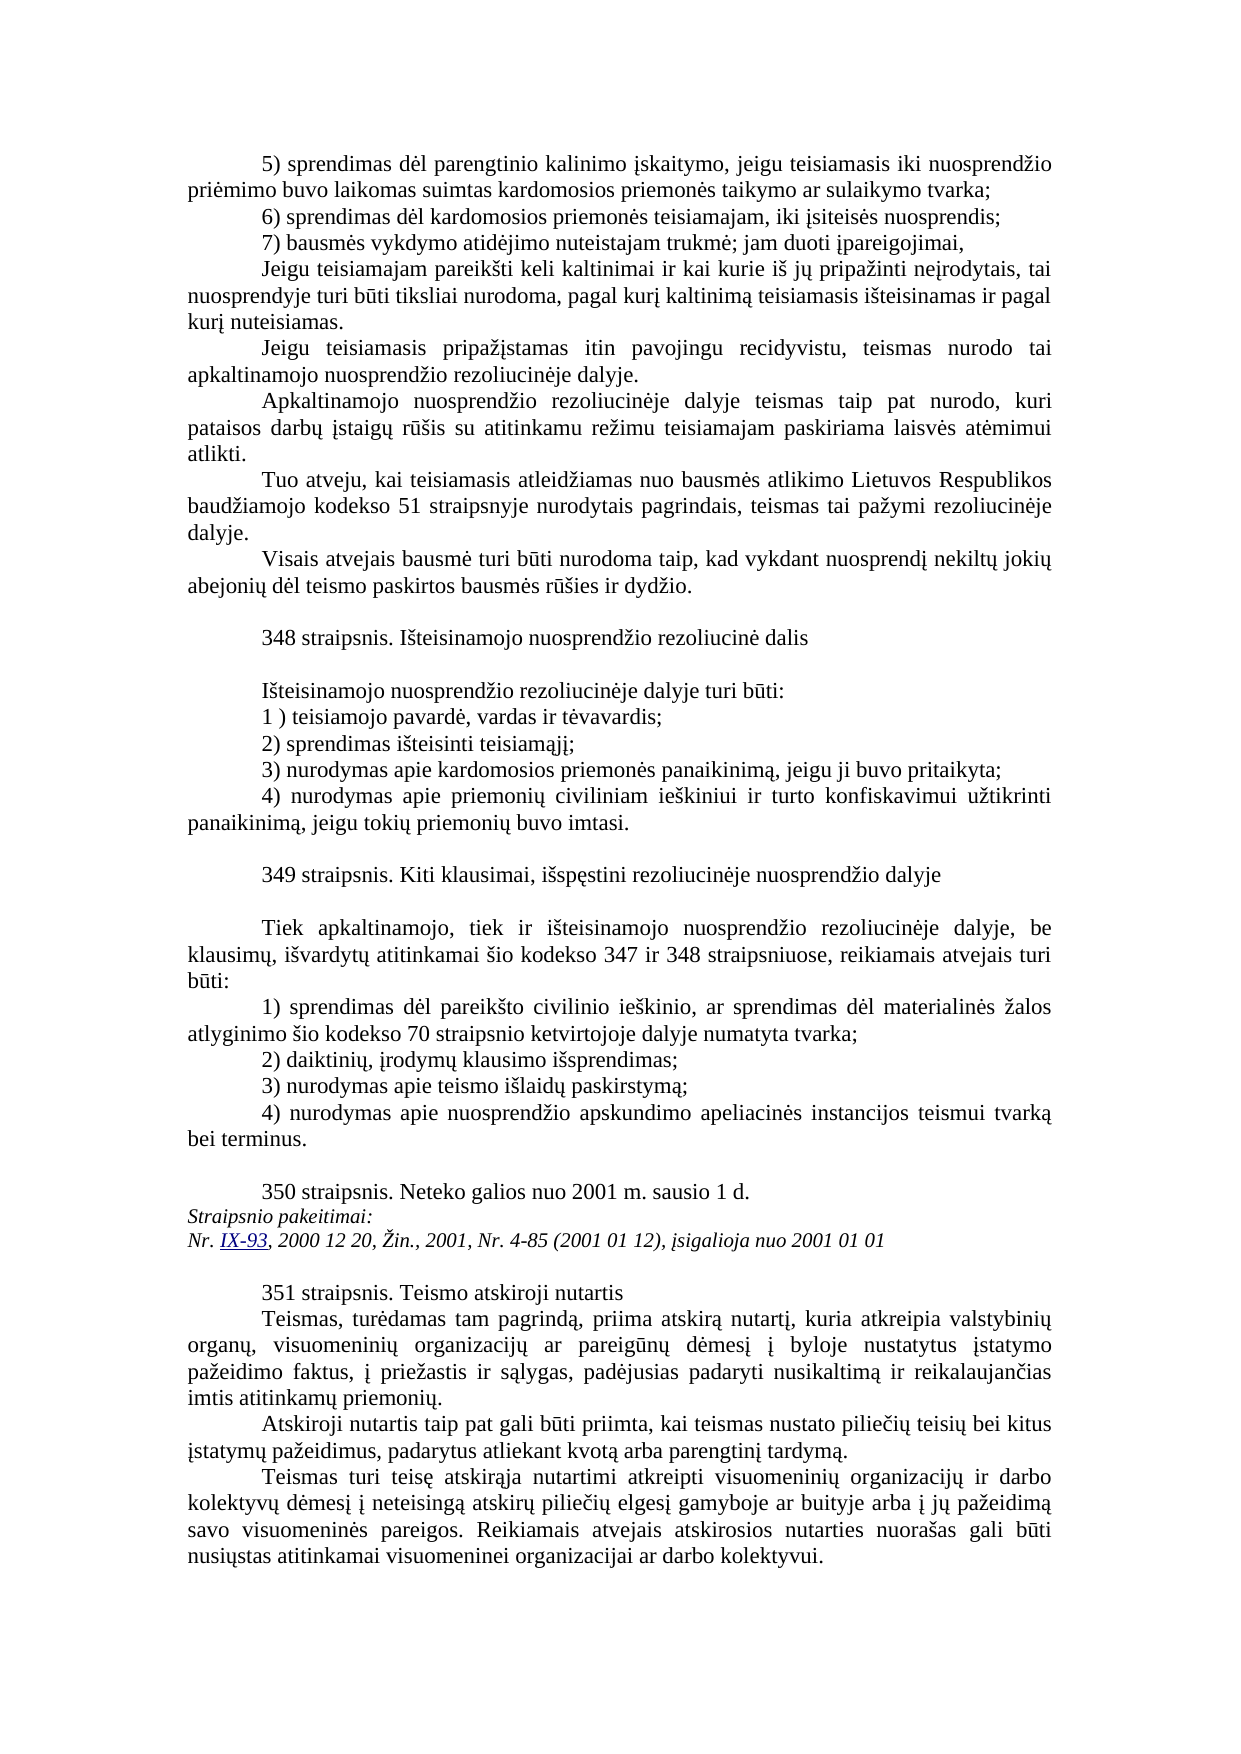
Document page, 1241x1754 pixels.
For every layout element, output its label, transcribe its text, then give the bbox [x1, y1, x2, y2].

text Atskiroji nutartis taip pat gali būti priimta, kai teismas nustato piliečių teisių bei kitus įstatymų pažeidimus, padarytus atliekant kvotą arba parengtinį tardymą. [187, 1410, 1053, 1463]
text 351 straipsnis. Teismo atskiroji nutartis [214, 1279, 1053, 1305]
text 2) daiktinių, įrodymų klausimo išsprendimas; [187, 1046, 1053, 1072]
text 348 straipsnis. Išteisinamojo nuosprendžio rezoliucinė dalis [187, 624, 1053, 651]
text 1 ) teisiamojo pavardė, vardas ir tėvavardis; [187, 703, 1053, 730]
text 350 straipsnis. Neteko galios nuo 2001 m. sausio 1 d. [187, 1178, 1053, 1204]
text 2) sprendimas išteisinti teisiamąjį; [187, 730, 1053, 756]
text Tiek apkaltinamojo, tiek ir išteisinamojo nuosprendžio rezoliucinėje dalyje, be klausimų, išvardytų atitinkamai šio kodekso 347 ir 348 straipsniuose, reikiamais atvejais turi būti: [187, 914, 1053, 993]
text Išteisinamojo nuosprendžio rezoliucinėje dalyje turi būti: [187, 677, 1053, 703]
text Teismas, turėdamas tam pagrindą, priima atskirą nutartį, kuria atkreipia valstybinių organų, visuomeninių organizacijų ar pareigūnų dėmesį į byloje nustatytus įstatymo pažeidimo faktus, į priežastis ir sąlygas, padėjusias padaryti nusikaltimą ir reikalaujančias imtis atitinkamų priemonių. [187, 1305, 1053, 1410]
text Straipsnio pakeitimai: [187, 1204, 1053, 1228]
text 3) nurodymas apie kardomosios priemonės panaikinimą, jeigu ji buvo pritaikyta; [187, 756, 1053, 782]
text 7) bausmės vykdymo atidėjimo nuteistajam trukmė; jam duoti įpareigojimai, [187, 229, 1053, 255]
text 349 straipsnis. Kiti klausimai, išspęstini rezoliucinėje nuosprendžio dalyje [187, 862, 1053, 888]
text Teismas turi teisę atskirąja nutartimi atkreipti visuomeninių organizacijų ir darbo kolektyvų dėmesį į neteisingą atskirų piliečių elgesį gamyboje ar buityje arba į jų pažeidimą savo visuomeninės pareigos. Reikiamais atvejais atskirosios nutarties nuorašas gali būti nusiųstas atitinkamai visuomeninei organizacijai ar darbo kolektyvui. [187, 1463, 1053, 1568]
text 4) nurodymas apie priemonių civiliniam ieškiniui ir turto konfiskavimui užtikrinti panaikinimą, jeigu tokių priemonių buvo imtasi. [187, 782, 1053, 835]
text 4) nurodymas apie nuosprendžio apskundimo apeliacinės instancijos teismui tvarką bei terminus. [187, 1099, 1053, 1151]
text Nr. IX-93, 2000 12 20, Žin., 2001, Nr. 4-85 (2001 01 12), įsigalioja nuo 2001 01 01 [187, 1228, 1053, 1252]
text Visais atvejais bausmė turi būti nurodoma taip, kad vykdant nuosprendį nekiltų jokių abejonių dėl teismo paskirtos bausmės rūšies ir dydžio. [187, 545, 1053, 598]
text 3) nurodymas apie teismo išlaidų paskirstymą; [187, 1072, 1053, 1099]
text 1) sprendimas dėl pareikšto civilinio ieškinio, ar sprendimas dėl materialinės žalos atlyginimo šio kodekso 70 straipsnio ketvirtojoje dalyje numatyta tvarka; [187, 993, 1053, 1046]
text Apkaltinamojo nuosprendžio rezoliucinėje dalyje teismas taip pat nurodo, kuri pataisos darbų įstaigų rūšis su atitinkamu režimu teisiamajam paskiriama laisvės atėmimui atlikti. [187, 387, 1053, 466]
text 5) sprendimas dėl parengtinio kalinimo įskaitymo, jeigu teisiamasis iki nuosprendžio priėmimo buvo laikomas suimtas kardomosios priemonės taikymo ar sulaikymo tvarka; [187, 150, 1053, 203]
text Tuo atveju, kai teisiamasis atleidžiamas nuo bausmės atlikimo Lietuvos Respublikos baudžiamojo kodekso 51 straipsnyje nurodytais pagrindais, teismas tai pažymi rezoliucinėje dalyje. [187, 466, 1053, 545]
text Jeigu teisiamasis pripažįstamas itin pavojingu recidyvistu, teismas nurodo tai apkaltinamojo nuosprendžio rezoliucinėje dalyje. [187, 334, 1053, 387]
text Jeigu teisiamajam pareikšti keli kaltinimai ir kai kurie iš jų pripažinti neįrodytais, tai nuosprendyje turi būti tiksliai nurodoma, pagal kurį kaltinimą teisiamasis išteisinamas ir pagal kurį nuteisiamas. [187, 255, 1053, 334]
text 6) sprendimas dėl kardomosios priemonės teisiamajam, iki įsiteisės nuosprendis; [187, 203, 1053, 229]
